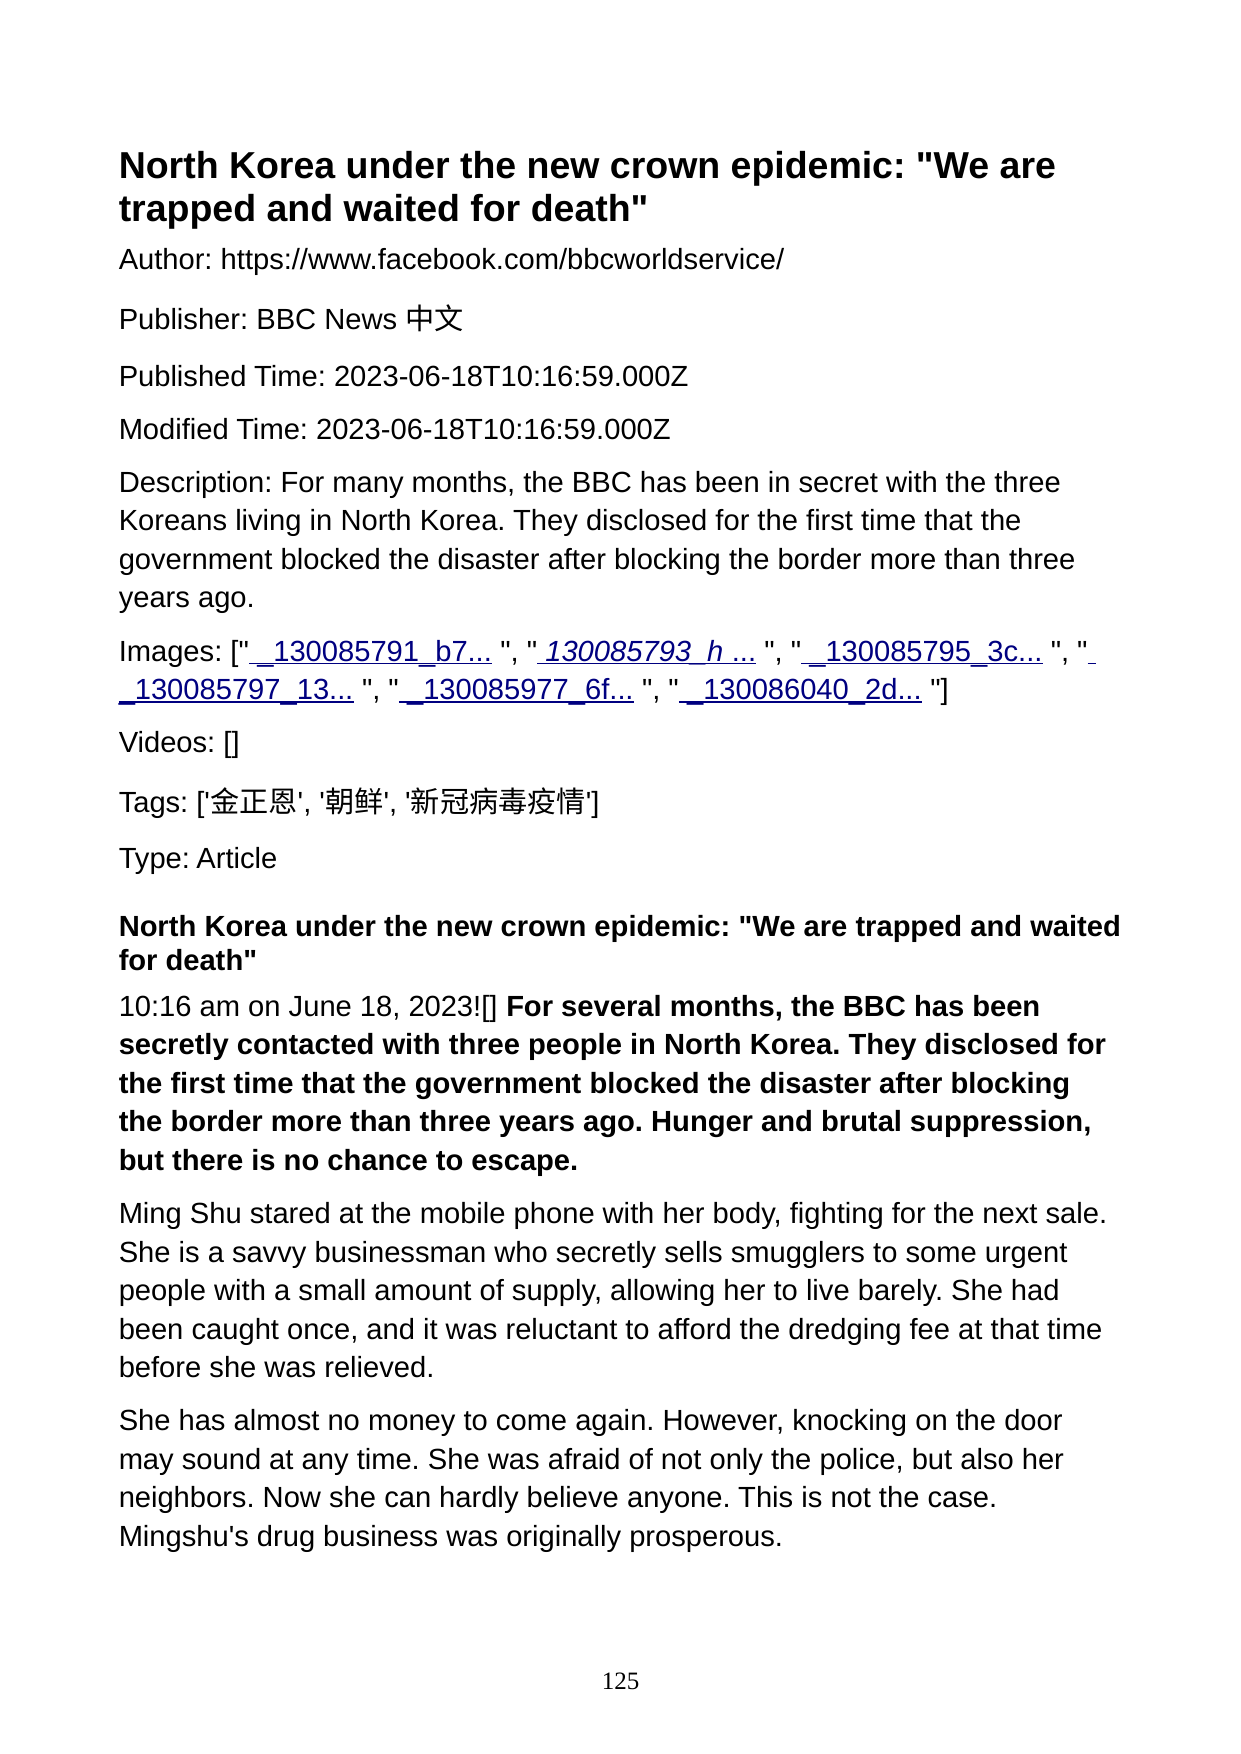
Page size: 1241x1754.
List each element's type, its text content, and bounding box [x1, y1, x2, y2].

subtitle North Korea under the new crown epidemic: "We are trapped and waited for death" [118, 909, 1122, 976]
text Ming Shu stared at the mobile phone with her body, fighting for the next sale. She is a savvy businessman who secretly sells smugglers to some urgent people with a small amount of supply, allowing her to live barely. She had been caught once, and it was reluctant to afford the dredging fee at that time before she was relieved. [118, 1196, 1122, 1384]
text Images: [" _130085791_b7... ", " 130085793_h ... ", " _130085795_3c... ", " _130085797_13... ", " _130085977_6f... ", " _130086040_2d... "] [118, 633, 1122, 706]
text Published Time: 2023-06-18T10:16:59.000Z [118, 358, 1122, 392]
text Modified Time: 2023-06-18T10:16:59.000Z [118, 412, 1122, 445]
text Description: For many months, the BBC has been in secret with the three Koreans living in North Korea. They disclosed for the first time that the government blocked the disaster after blocking the border more than three years ago. [118, 465, 1122, 614]
text Author: https://www.facebook.com/bbcworldservice/ [118, 242, 1122, 276]
text Type: Article [118, 841, 1122, 875]
text Videos: [] [118, 725, 1122, 759]
text 10:16 am on June 18, 2023![] For several months, the BBC has been secretly contacted with three people in North Korea. They disclosed for the first time that the government blocked the disaster after blocking the border more than three years ago. Hunger and brutal suppression, but there is no chance to escape. [118, 989, 1122, 1176]
text She has almost no money to come again. However, knocking on the door may sound at any time. She was afraid of not only the police, but also her neighbors. Now she can hardly believe anyone. This is not the case. Mingshu's drug business was originally prosperous. [118, 1403, 1122, 1552]
text Publisher: BBC News 中文 [118, 295, 1122, 338]
text Tags: ['金正恩', '朝鲜', '新冠病毒疫情'] [118, 778, 1122, 821]
subtitle North Korea under the new crown epidemic: "We are trapped and waited for death" [118, 143, 1122, 230]
